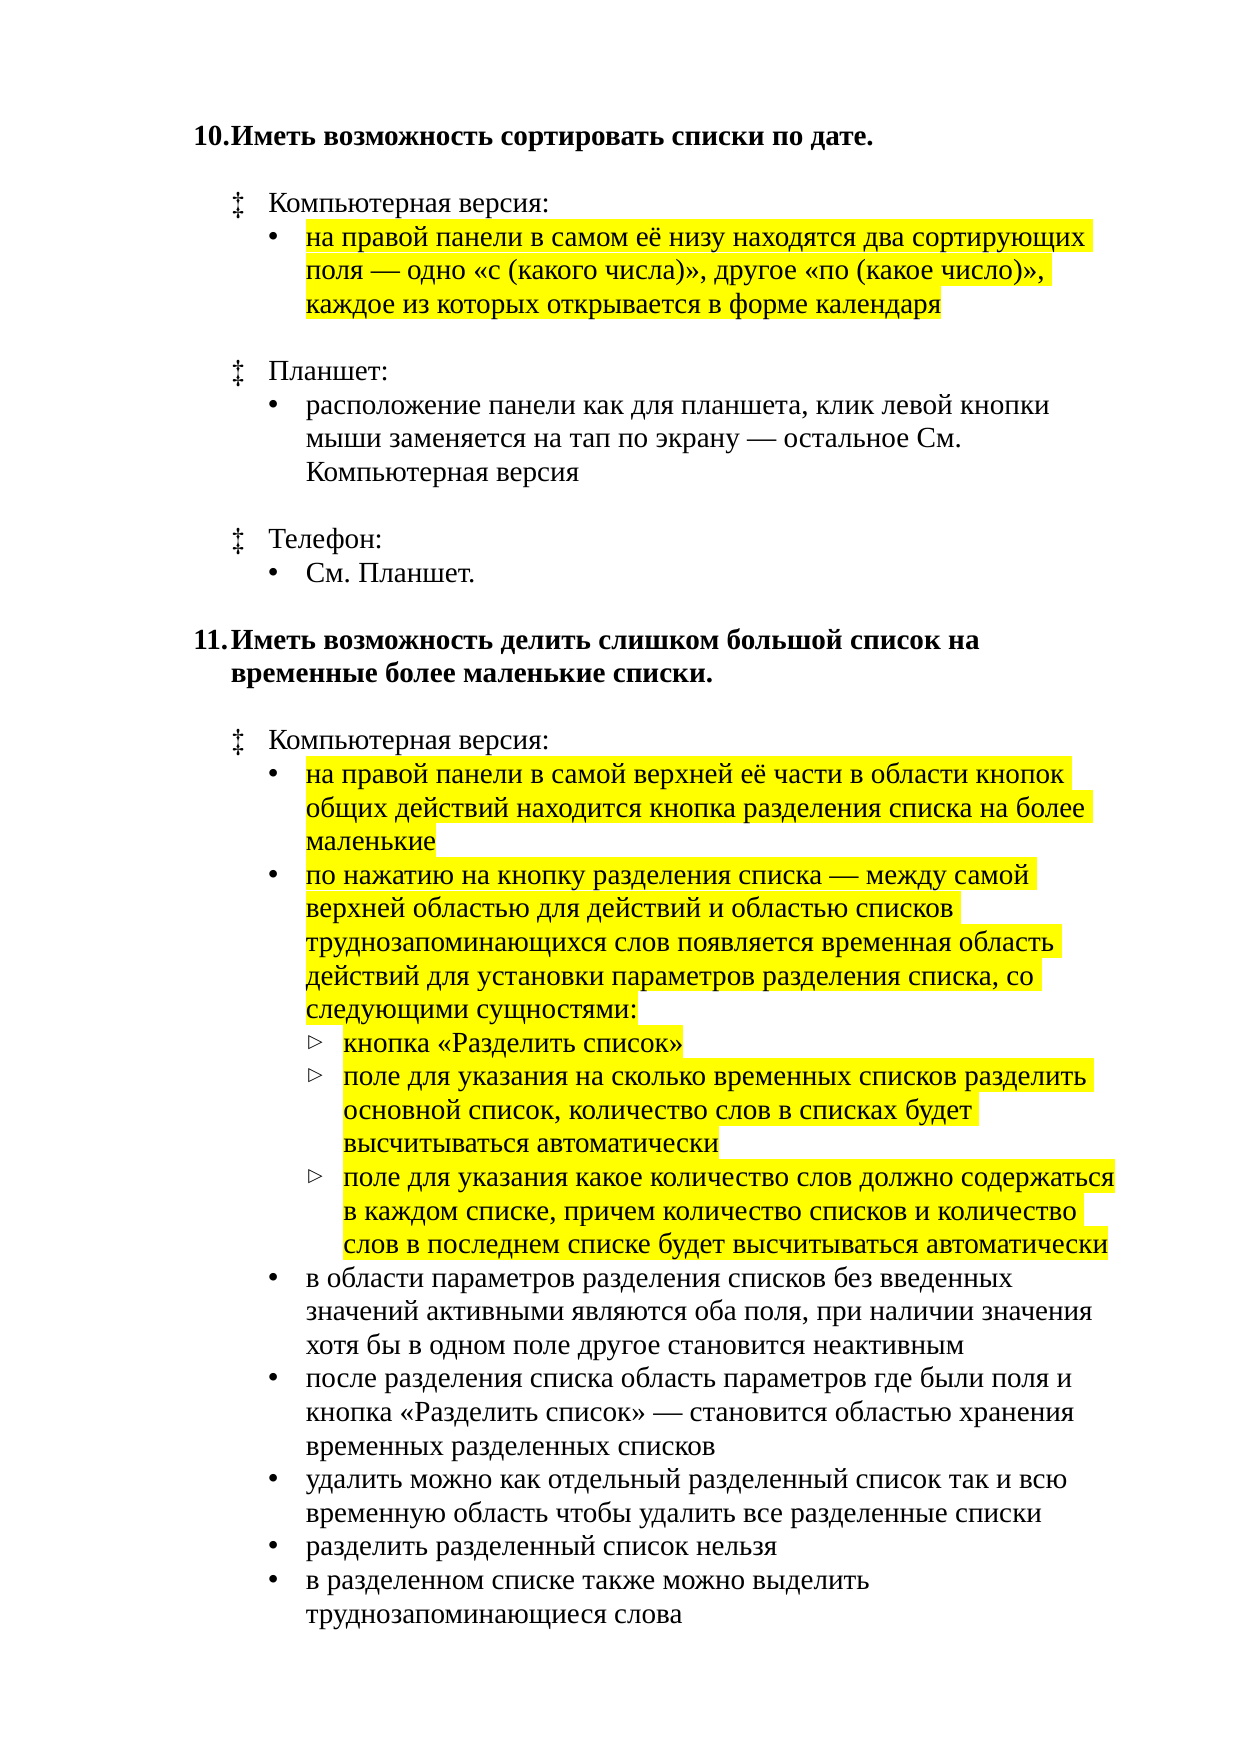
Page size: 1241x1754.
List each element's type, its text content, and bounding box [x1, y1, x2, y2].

list на правой панели в самой верхней её части в области кнопок общих действий находится кнопка разделения списка на более маленькие [268, 756, 1122, 857]
list по нажатию на кнопку разделения списка — между самой верхней областью для действий и областью списков труднозапоминающихся слов появляется временная область действий для установки параметров разделения списка, со следующими сущностями: [268, 857, 1122, 1025]
list Телефон: [231, 521, 1122, 555]
list разделить разделенный список нельзя [268, 1528, 1122, 1562]
list Планшет: [231, 353, 1122, 387]
list Иметь возможность делить слишком большой список на временные более маленькие списки. [193, 622, 1122, 689]
list поле для указания на сколько временных списков разделить основной список, количество слов в списках будет высчитываться автоматически [306, 1058, 1122, 1159]
list расположение панели как для планшета, клик левой кнопки мыши заменяется на тап по экрану — остальное См. Компьютерная версия [268, 387, 1122, 487]
list после разделения списка область параметров где были поля и кнопка «Разделить список» — становится областью хранения временных разделенных списков [268, 1361, 1122, 1461]
list кнопка «Разделить список» [306, 1025, 1122, 1058]
list поле для указания какое количество слов должно содержаться в каждом списке, причем количество списков и количество слов в последнем списке будет высчитываться автоматически [306, 1159, 1122, 1260]
list в разделенном списке также можно выделить труднозапоминающиеся слова [268, 1562, 1122, 1629]
list в области параметров разделения списков без введенных значений активными являются оба поля, при наличии значения хотя бы в одном поле другое становится неактивным [268, 1260, 1122, 1361]
list Компьютерная версия: [231, 722, 1122, 756]
list Иметь возможность сортировать списки по дате. [193, 118, 1122, 152]
list на правой панели в самом её низу находятся два сортирующих поля — одно «с (какого числа)», другое «по (какое число)», каждое из которых открывается в форме календаря [268, 219, 1122, 319]
list удалить можно как отдельный разделенный список так и всю временную область чтобы удалить все разделенные списки [268, 1461, 1122, 1528]
list Компьютерная версия: [231, 185, 1122, 219]
list См. Планшет. [268, 555, 1122, 588]
